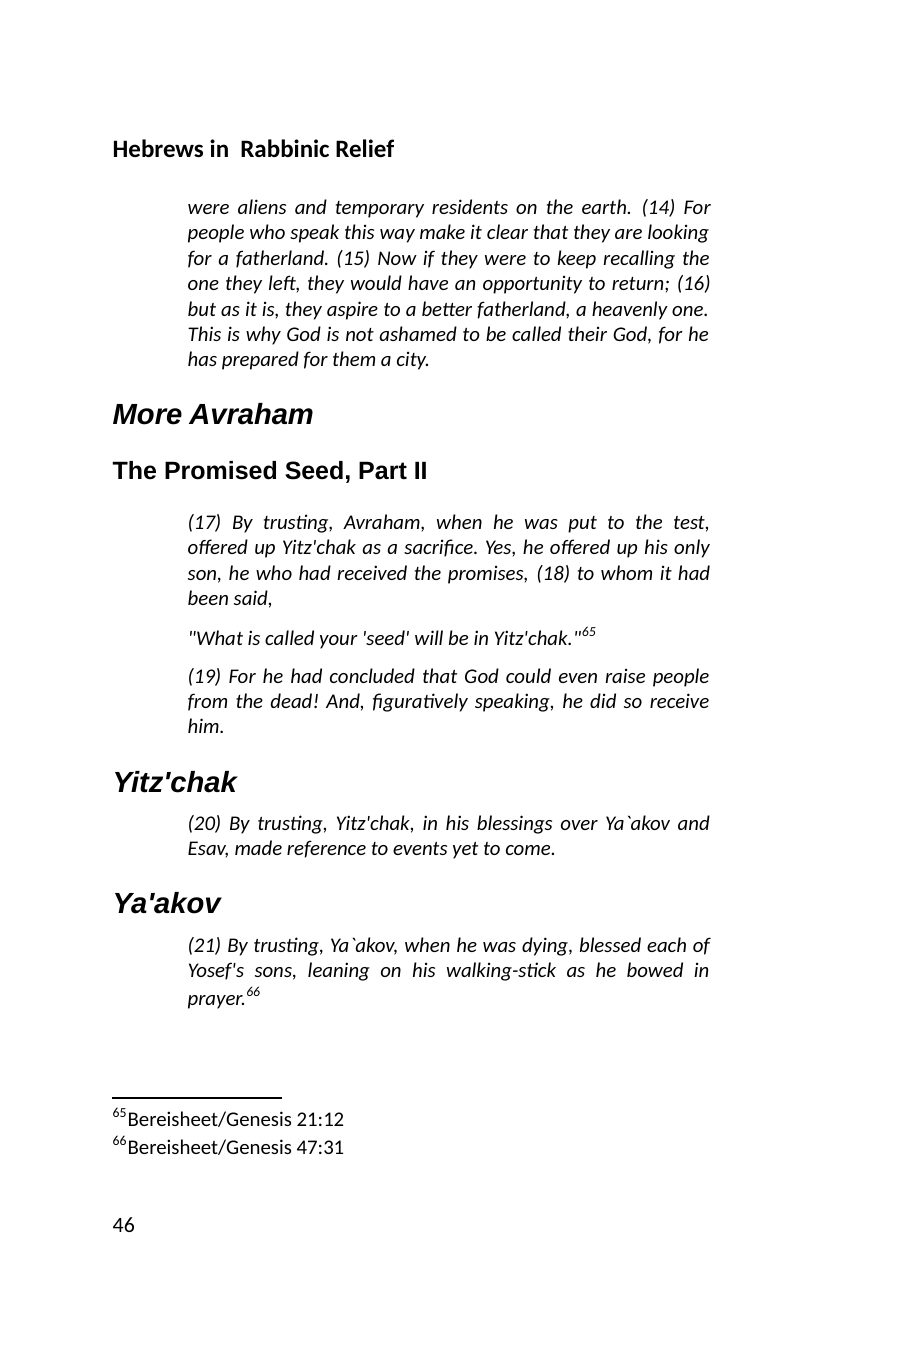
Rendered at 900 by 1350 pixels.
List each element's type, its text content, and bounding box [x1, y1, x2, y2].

subtitle Yitz'chak [112, 765, 787, 798]
subtitle Ya'akov [112, 887, 787, 920]
text "What is called your 'seed' will be in Yitz'chak." [187, 623, 712, 651]
text Bereisheet/Genesis 47:31 [112, 1132, 787, 1160]
text (19) For he had concluded that God could even raise people from the dead! And, figuratively speaking, he did so receive him. [187, 663, 712, 739]
text Bereisheet/Genesis 21:12 [112, 1104, 787, 1132]
text were aliens and temporary residents on the earth. (14) For people who speak this way make it clear that they are looking for a fatherland. (15) Now if they were to keep recalling the one they left, they would have an opportunity to return; (16) but as it is, they aspire to a better fatherland, a heavenly one. This is why God is not ashamed to be called their God, for he has prepared for them a city. [187, 194, 712, 372]
text (17) By trusting, Avraham, when he was put to the test, offered up Yitz'chak as a sacrifice. Yes, he offered up his only son, he who had received the promises, (18) to whom it had been said, [187, 509, 712, 611]
subtitle The Promised Seed, Part II [112, 456, 787, 485]
text (20) By trusting, Yitz'chak, in his blessings over Ya`akov and Esav, made reference to events yet to come. [187, 810, 712, 861]
subtitle More Avraham [112, 397, 787, 431]
text (21) By trusting, Ya`akov, when he was dying, blessed each of Yosef's sons, leaning on his walking-stick as he bowed in prayer. [187, 932, 712, 1011]
